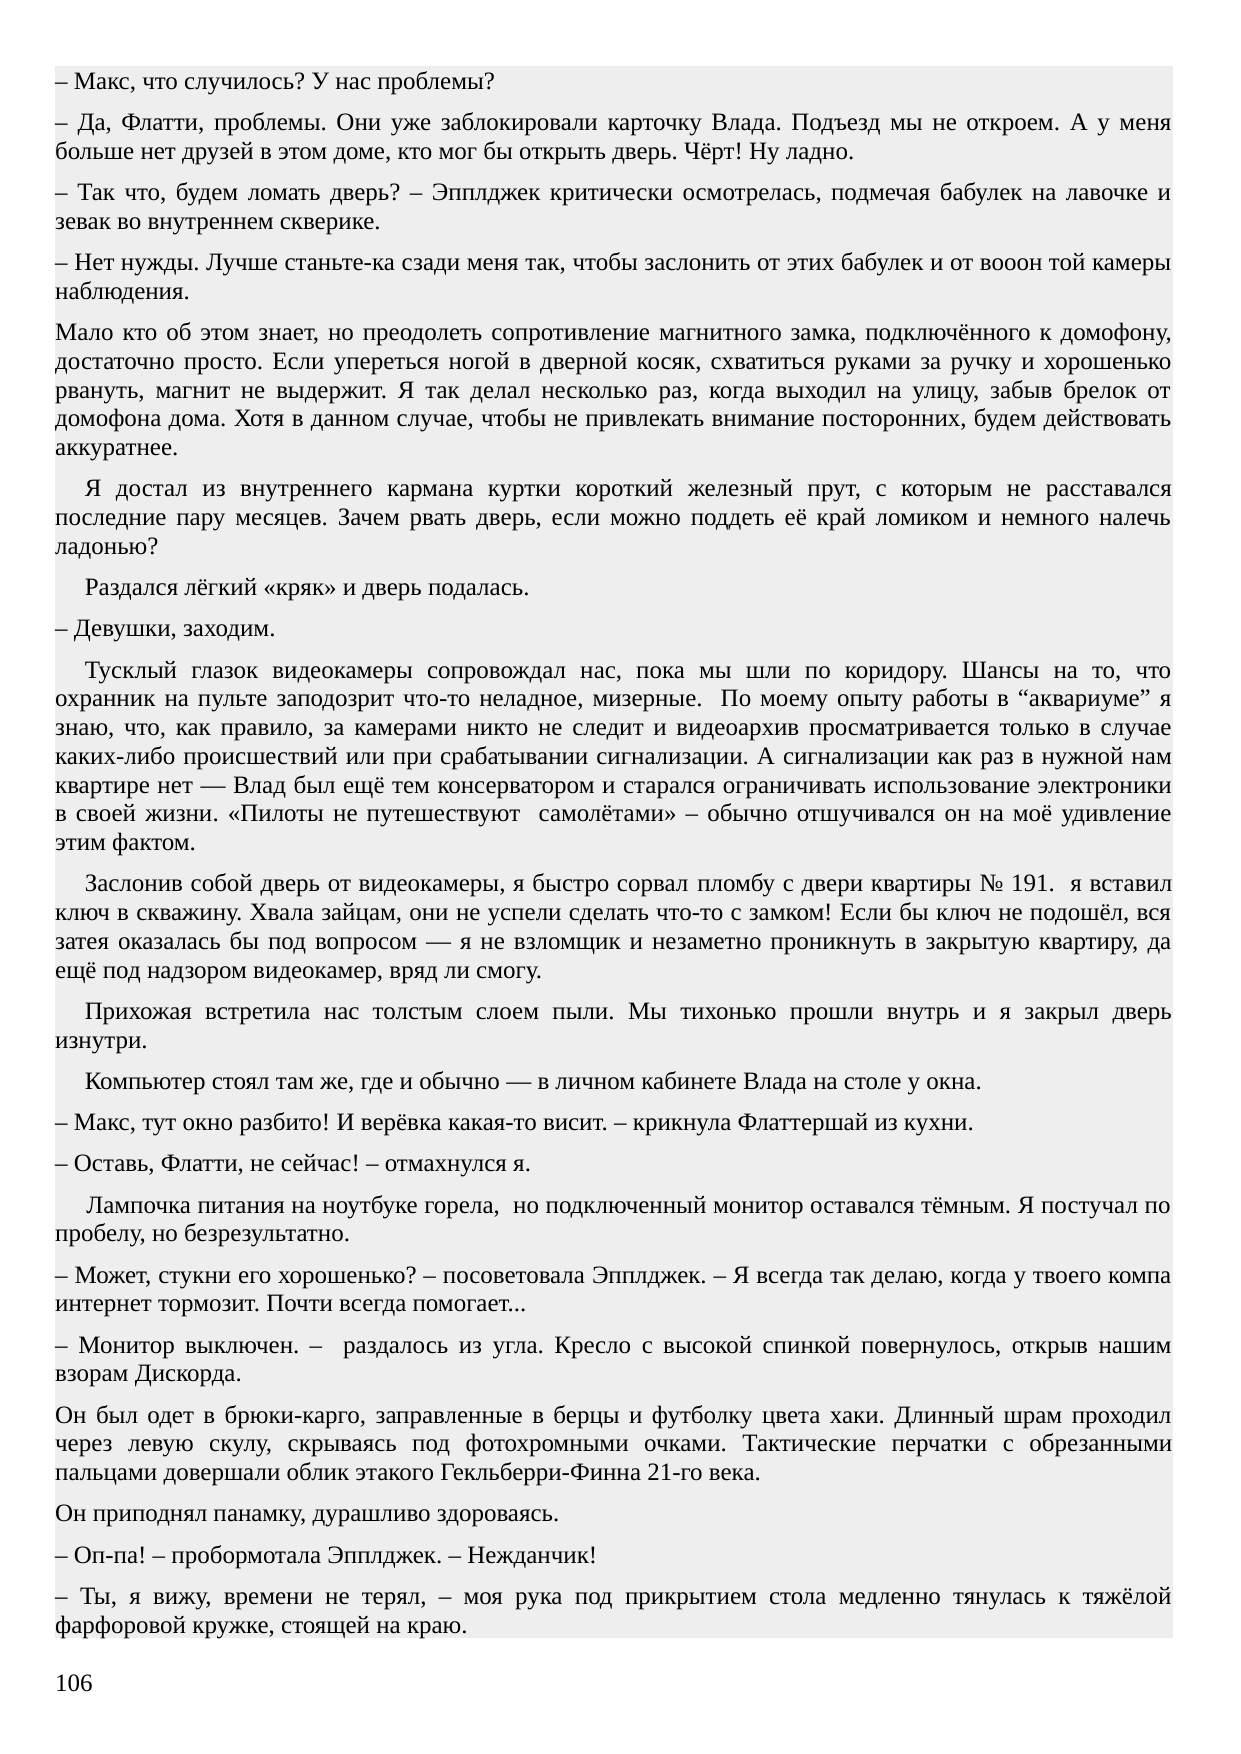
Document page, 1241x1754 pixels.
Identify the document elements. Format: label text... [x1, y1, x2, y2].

text Компьютер стоял там же, где и обычно — в личном кабинете Влада на столе у окна. [55, 1066, 1173, 1095]
text Тусклый глазок видеокамеры сопровождал нас, пока мы шли по коридору. Шансы на то, что охранник на пульте заподозрит что-то неладное, мизерные. По моему опыту работы в “аквариуме” я знаю, что, как правило, за камерами никто не следит и видеоархив просматривается только в случае каких-либо происшествий или при срабатывании сигнализации. А сигнализации как раз в нужной нам квартире нет — Влад был ещё тем консерватором и старался ограничивать использование электроники в своей жизни. «Пилоты не путешествуют самолётами» – обычно отшучивался он на моё удивление этим фактом. [55, 655, 1173, 856]
text Он приподнял панамку, дурашливо здороваясь. [55, 1498, 1173, 1527]
text – Макс, что случилось? У нас проблемы? [55, 66, 1173, 95]
text – Макс, тут окно разбито! И верёвка какая-то висит. – крикнула Флаттершай из кухни. [55, 1107, 1173, 1136]
list Мало кто об этом знает, но преодолеть сопротивление магнитного замка, подключённого к домофону, достаточно просто. Если упереться ногой в дверной косяк, схватиться руками за ручку и хорошенько рвануть, магнит не выдержит. Я так делал несколько раз, когда выходил на улицу, забыв брелок от домофона дома. Хотя в данном случае, чтобы не привлекать внимание посторонних, будем действовать аккуратнее. [55, 317, 1173, 461]
text Я достал из внутреннего кармана куртки короткий железный прут, с которым не расставался последние пару месяцев. Зачем рвать дверь, если можно поддеть её край ломиком и немного налечь ладонью? [55, 473, 1173, 560]
text Раздался лёгкий «кряк» и дверь подалась. [55, 572, 1173, 601]
text Он был одет в брюки-карго, заправленные в берцы и футболку цвета хаки. Длинный шрам проходил через левую скулу, скрываясь под фотохромными очками. Тактические перчатки с обрезанными пальцами довершали облик этакого Гекльберри-Финна 21-го века. [55, 1400, 1173, 1486]
text Прихожая встретила нас толстым слоем пыли. Мы тихонько прошли внутрь и я закрыл дверь изнутри. [55, 996, 1173, 1053]
text – Да, Флатти, проблемы. Они уже заблокировали карточку Влада. Подъезд мы не откроем. А у меня больше нет друзей в этом доме, кто мог бы открыть дверь. Чёрт! Ну ладно. [55, 107, 1173, 165]
text – Нет нужды. Лучше станьте-ка сзади меня так, чтобы заслонить от этих бабулек и от вооон той камеры наблюдения. [55, 247, 1173, 305]
text – Девушки, заходим. [55, 613, 1173, 642]
text – Так что, будем ломать дверь? – Эпплджек критически осмотрелась, подмечая бабулек на лавочке и зевак во внутреннем скверике. [55, 177, 1173, 235]
text Лампочка питания на ноутбуке горела, но подключенный монитор оставался тёмным. Я постучал по пробелу, но безрезультатно. [55, 1190, 1173, 1247]
text – Монитор выключен. – раздалось из угла. Кресло с высокой спинкой повернулось, открыв нашим взорам Дискорда. [55, 1330, 1173, 1387]
text – Ты, я вижу, времени не терял, – моя рука под прикрытием стола медленно тянулась к тяжёлой фарфоровой кружке, стоящей на краю. [55, 1581, 1173, 1638]
text – Оп-па! – пробормотала Эпплджек. – Нежданчик! [55, 1540, 1173, 1568]
text – Оставь, Флатти, не сейчас! – отмахнулся я. [55, 1148, 1173, 1177]
text – Может, стукни его хорошенько? – посоветовала Эпплджек. – Я всегда так делаю, когда у твоего компа интернет тормозит. Почти всегда помогает... [55, 1260, 1173, 1317]
text Заслонив собой дверь от видеокамеры, я быстро сорвал пломбу с двери квартиры № 191. я вставил ключ в скважину. Хвала зайцам, они не успели сделать что-то с замком! Если бы ключ не подошёл, вся затея оказалась бы под вопросом — я не взломщик и незаметно проникнуть в закрытую квартиру, да ещё под надзором видеокамер, вряд ли смогу. [55, 868, 1173, 983]
